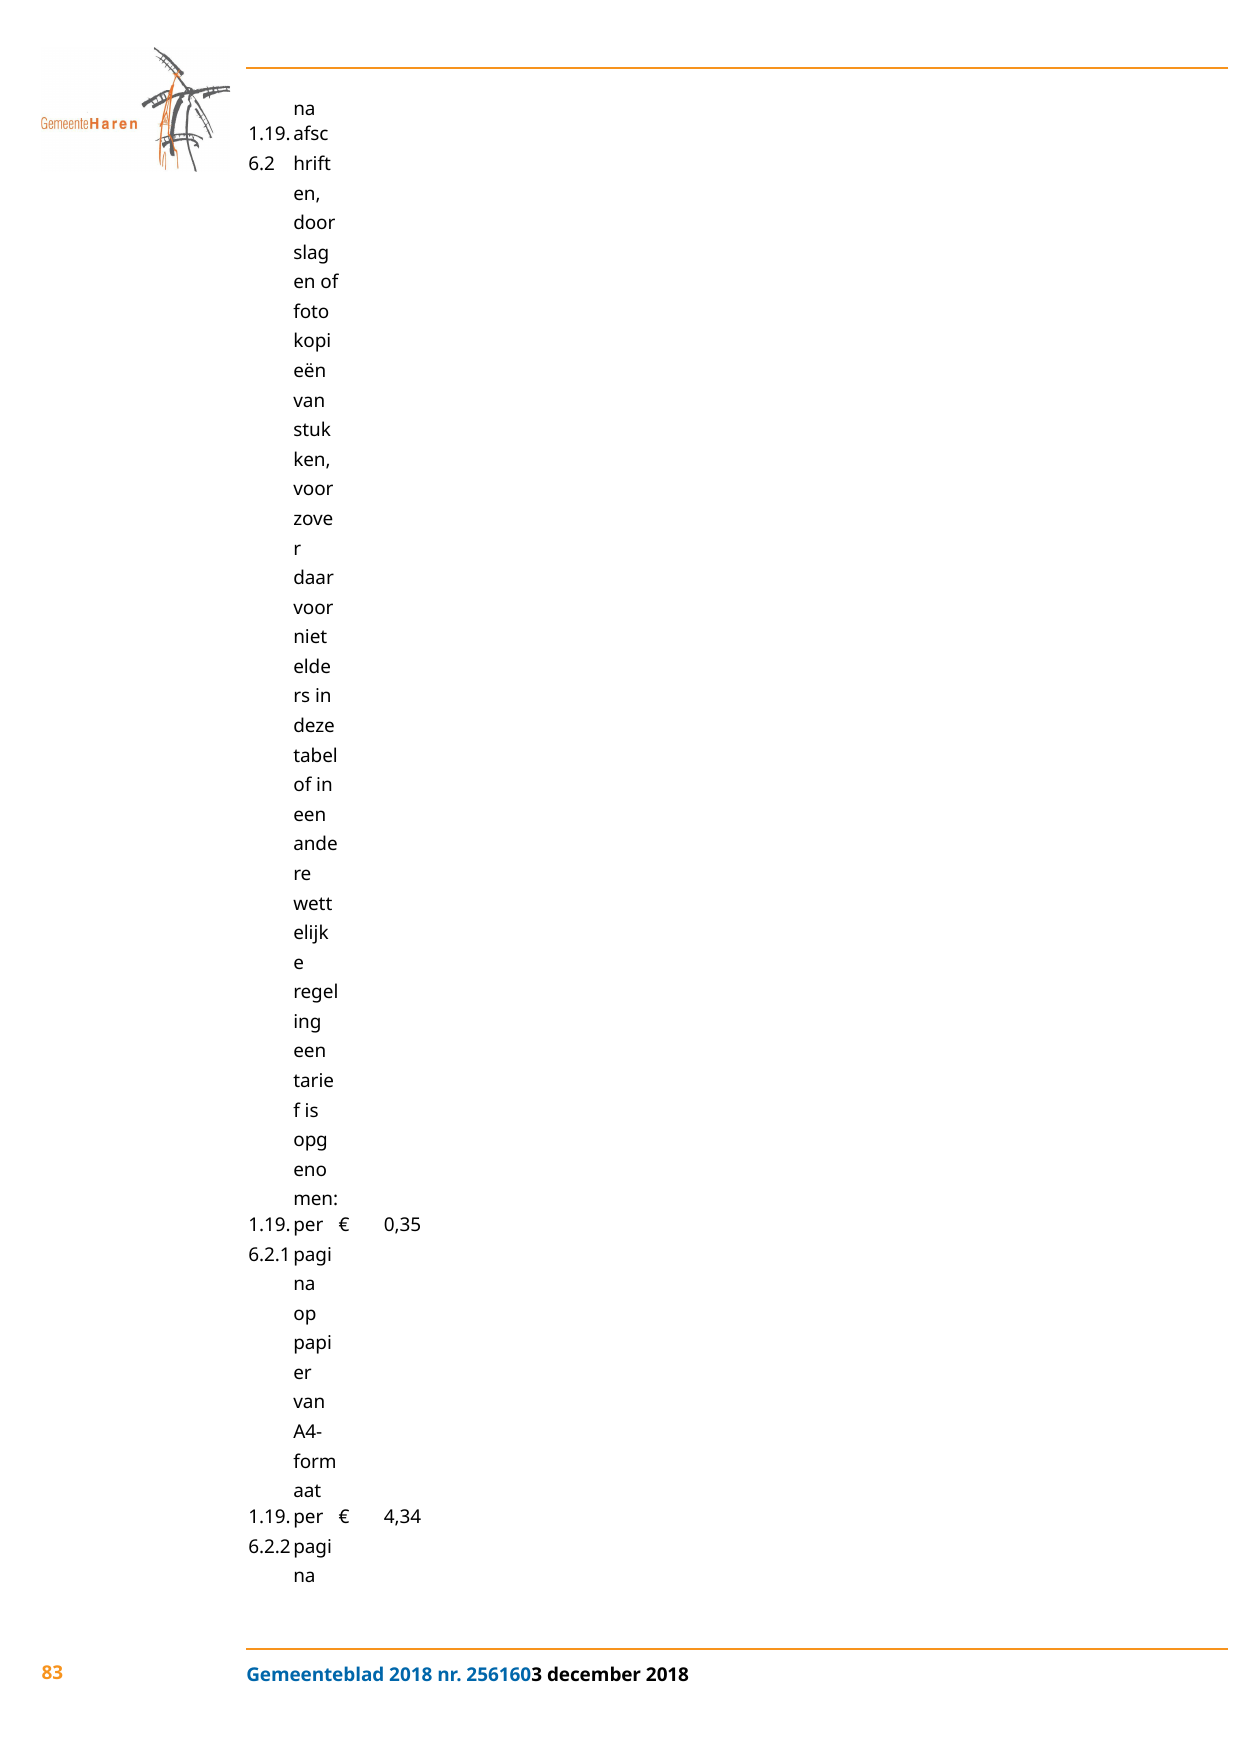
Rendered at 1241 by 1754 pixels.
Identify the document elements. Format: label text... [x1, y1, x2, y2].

picture [41, 47, 231, 172]
table_cell [384, 121, 429, 1211]
table_cell per pagina [293, 1503, 338, 1588]
table_cell afschriften, doorslagen of fotokopieën van stukken, voor zover daarvoor niet elders in deze tabel of in een andere wettelijke regeling een tarief is opgenomen: [293, 121, 338, 1211]
table_cell per pagina op papier van A4-formaat [293, 1211, 338, 1503]
table_cell [338, 95, 383, 121]
table_cell [338, 121, 383, 1211]
table_cell 4,34 [384, 1503, 429, 1588]
table_cell [384, 95, 429, 121]
table_cell 1.19.6.2.2 [248, 1503, 293, 1588]
table_cell 1.19.6.2 [248, 121, 293, 1211]
table_cell € [338, 1503, 383, 1588]
table_cell 1.19.6.2.1 [248, 1211, 293, 1503]
table_cell € [338, 1211, 383, 1503]
table_cell na [293, 95, 338, 121]
table_cell [248, 95, 293, 121]
table_cell 0,35 [384, 1211, 429, 1503]
